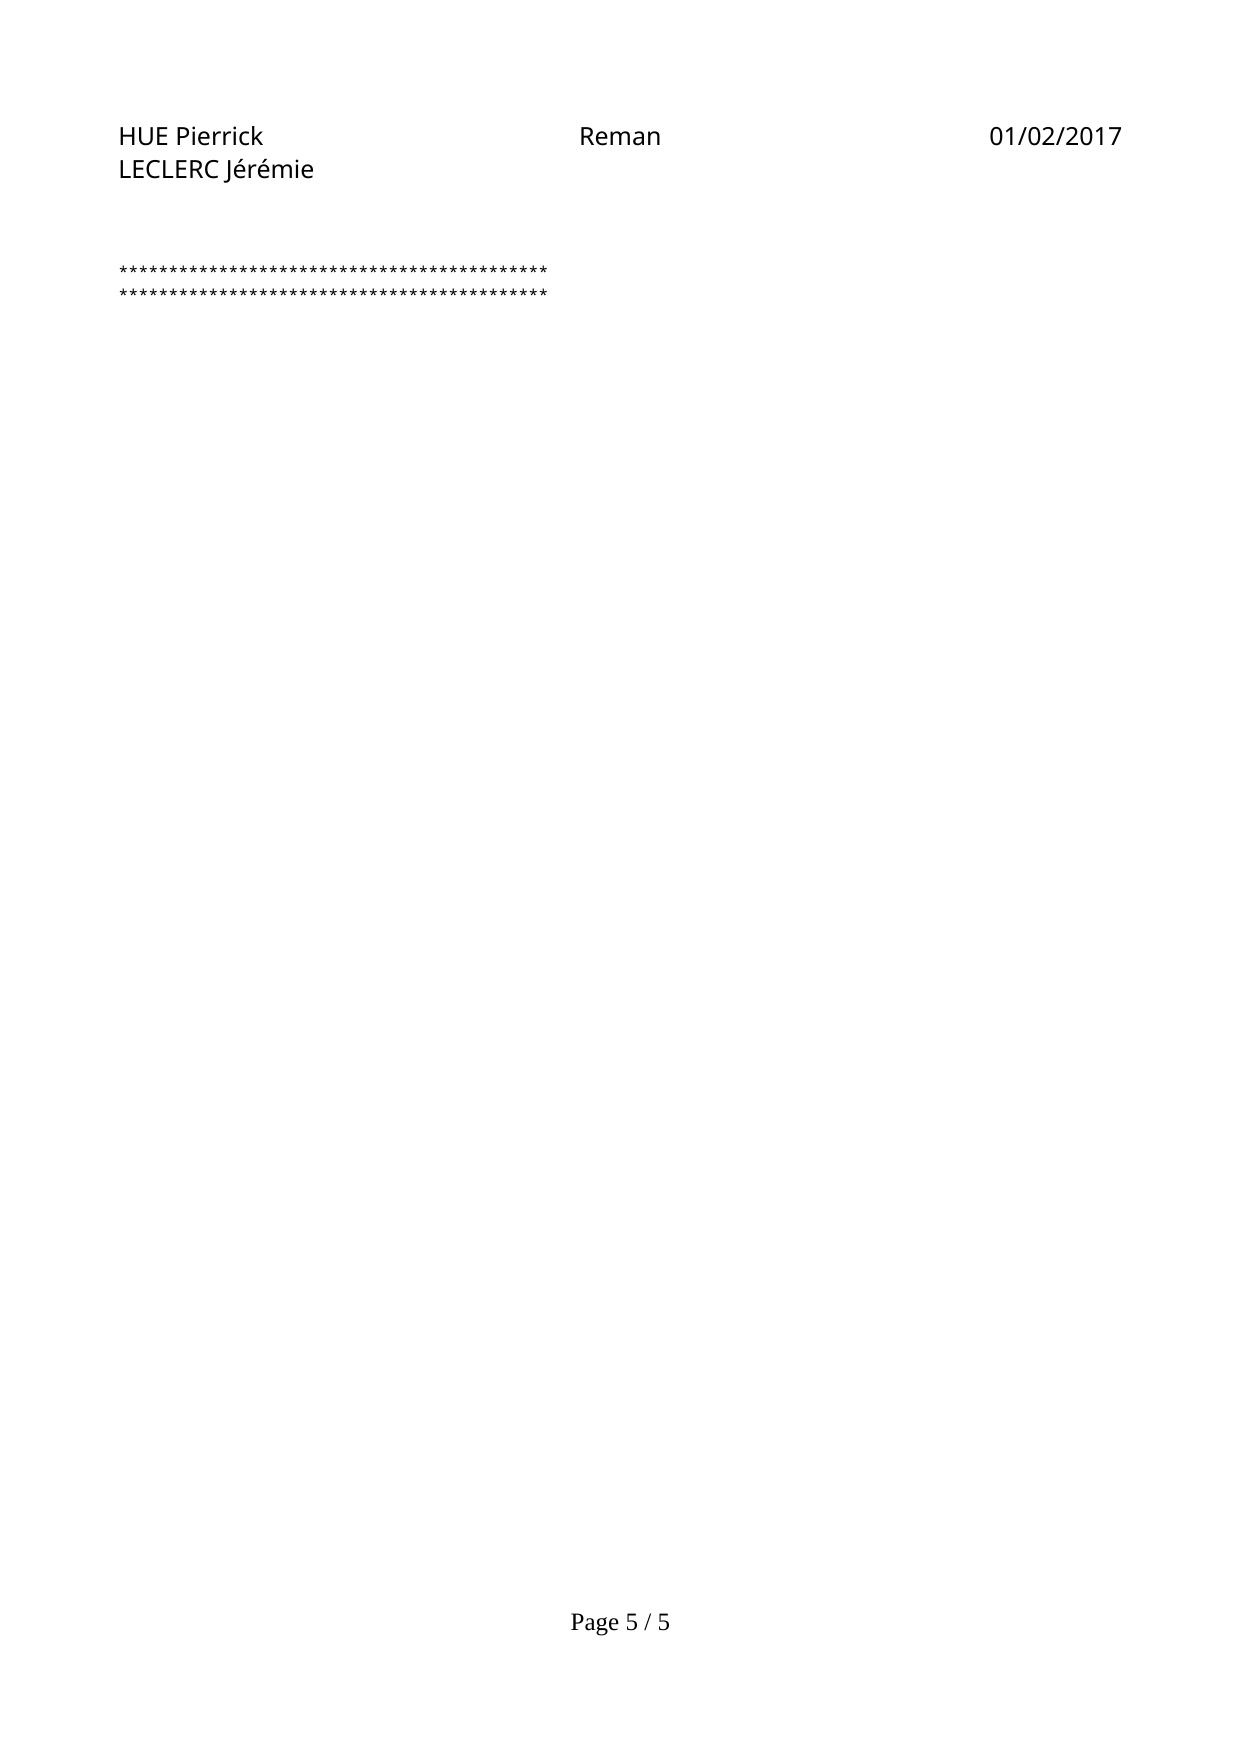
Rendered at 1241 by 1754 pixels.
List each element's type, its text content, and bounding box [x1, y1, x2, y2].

text ******************************************* [118, 261, 1122, 284]
text ******************************************* [118, 284, 1122, 307]
